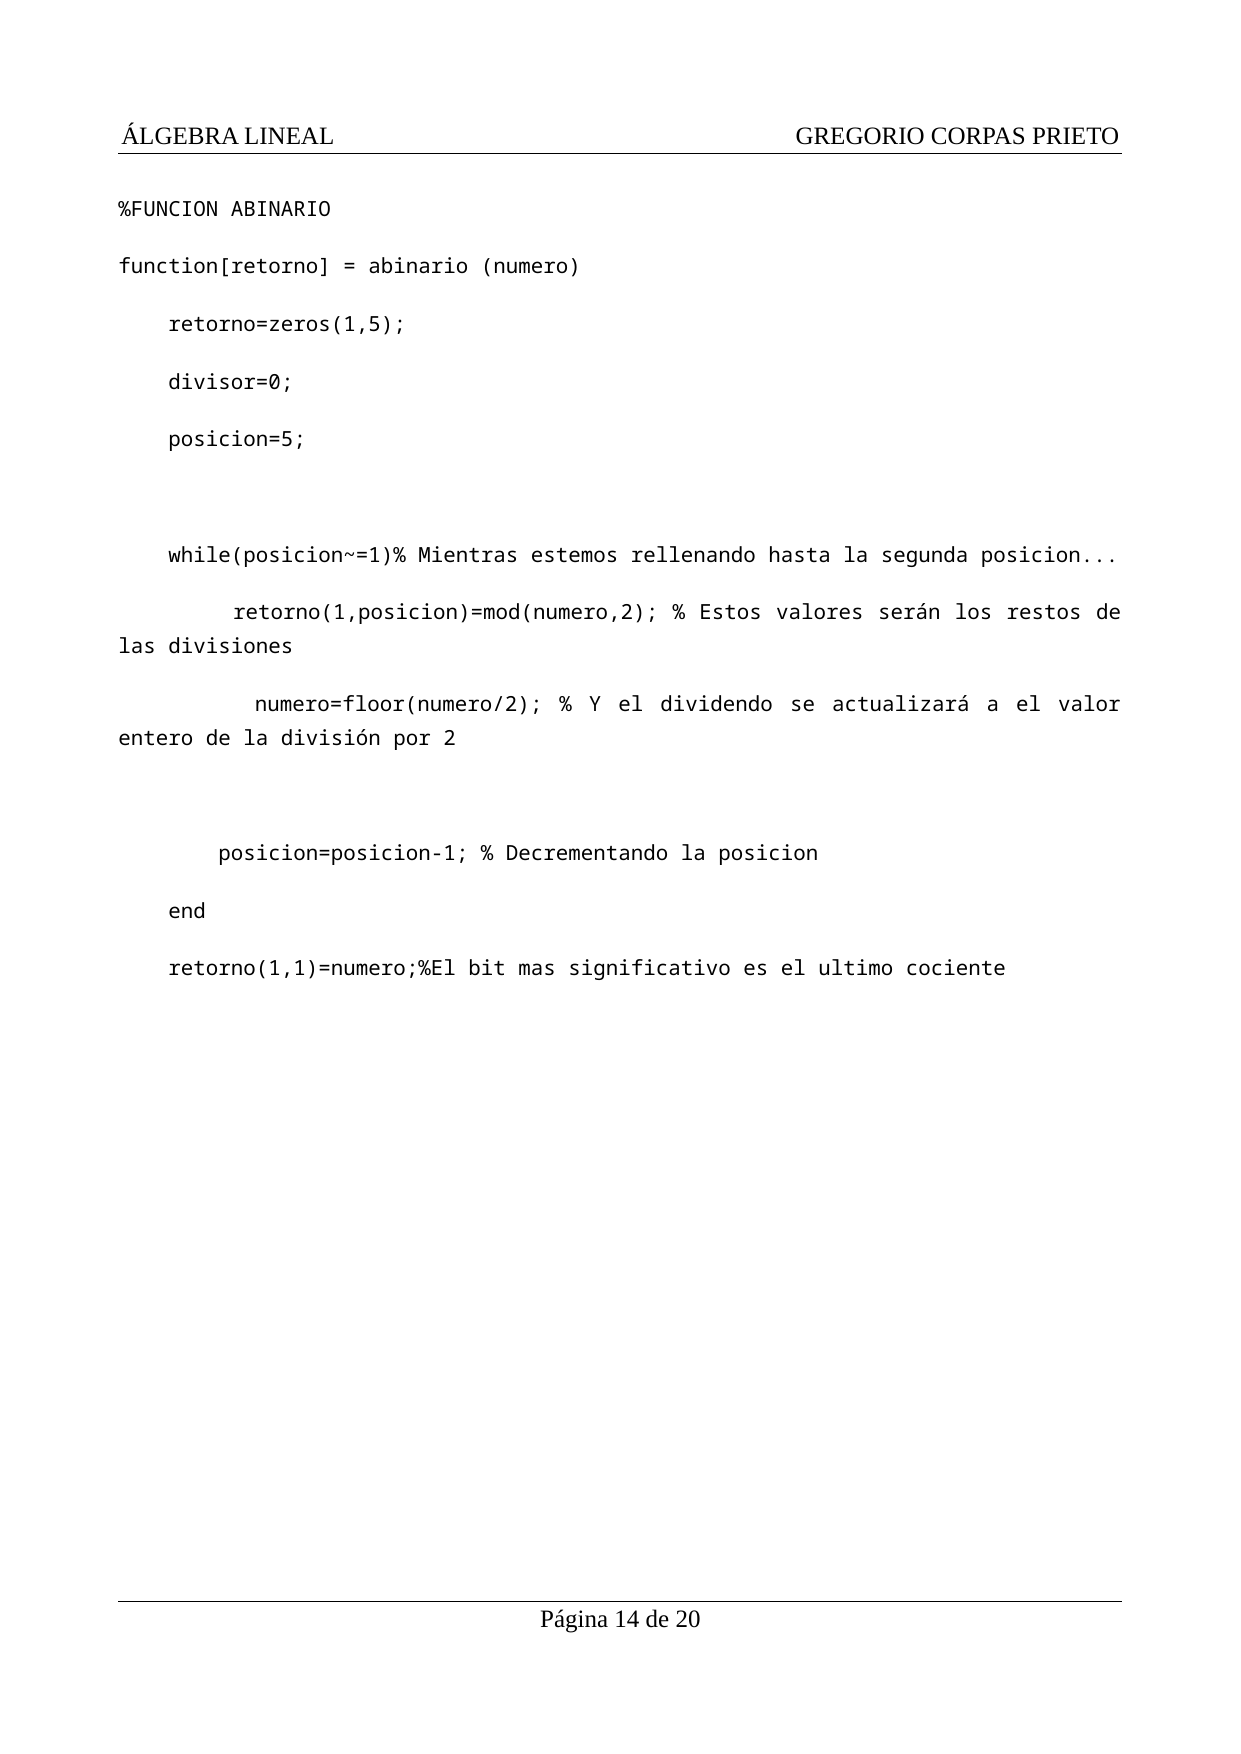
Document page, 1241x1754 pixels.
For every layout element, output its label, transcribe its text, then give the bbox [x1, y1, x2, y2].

text retorno(1,1)=numero;%El bit mas significativo es el ultimo cociente [118, 953, 1122, 982]
text end [118, 896, 1122, 924]
text function[retorno] = abinario (numero) [118, 252, 1122, 280]
text %FUNCION ABINARIO [118, 194, 1122, 222]
text divisor=0; [118, 367, 1122, 395]
text posicion=posicion-1; % Decrementando la posicion [118, 838, 1122, 867]
text posicion=5; [118, 424, 1122, 453]
text retorno=zeros(1,5); [118, 309, 1122, 338]
text numero=floor(numero/2); % Y el dividendo se actualizará a el valor entero de la división por 2 [118, 689, 1122, 751]
text retorno(1,posicion)=mod(numero,2); % Estos valores serán los restos de las divisiones [118, 597, 1122, 660]
text while(posicion~=1)% Mientras estemos rellenando hasta la segunda posicion... [118, 540, 1122, 568]
